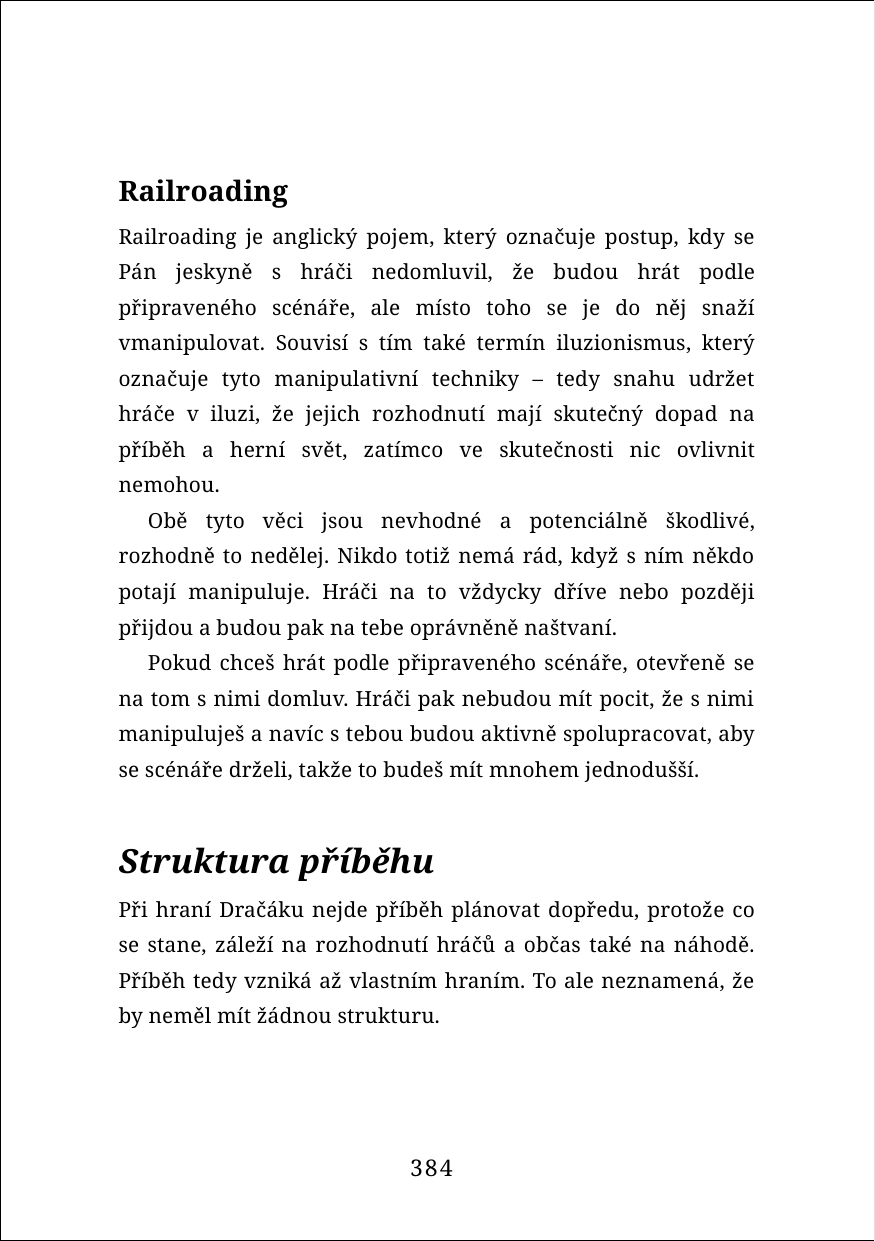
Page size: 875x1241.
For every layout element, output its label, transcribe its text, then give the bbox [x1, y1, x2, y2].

subtitle Struktura příběhu [118, 837, 756, 883]
text Při hraní Dračáku nejde příběh plánovat dopředu, protože co se stane, záleží na rozhodnutí hráčů a občas také na náhodě. Příběh tedy vzniká až vlastním hraním. To ale neznamená, že by neměl mít žádnou strukturu. [118, 895, 756, 1030]
text Railroading je anglický pojem, který označuje postup, kdy se Pán jeskyně s hráči nedomluvil, že budou hrát podle připraveného scénáře, ale místo toho se je do něj snaží vmanipulovat. Souvisí s tím také termín iluzionismus, který označuje tyto manipulativní techniky – tedy snahu udržet hráče v iluzi, že jejich rozhodnutí mají skutečný dopad na příběh a herní svět, zatímco ve skutečnosti nic ovlivnit nemohou. Obě tyto věci jsou nevhodné a potenciálně škodlivé, rozhodně to nedělej. Nikdo totiž nemá rád, když s ním někdo potají manipuluje. Hráči na to vždycky dříve nebo později přijdou a budou pak na tebe oprávněně naštvaní. Pokud chceš hrát podle připraveného scénáře, otevřeně se na tom s nimi domluv. Hráči pak nebudou mít pocit, že s nimi manipuluješ a navíc s tebou budou aktivně spolupracovat, aby se scénáře drželi, takže to budeš mít mnohem jednodušší. [118, 222, 756, 783]
subtitle Railroading [118, 172, 756, 210]
